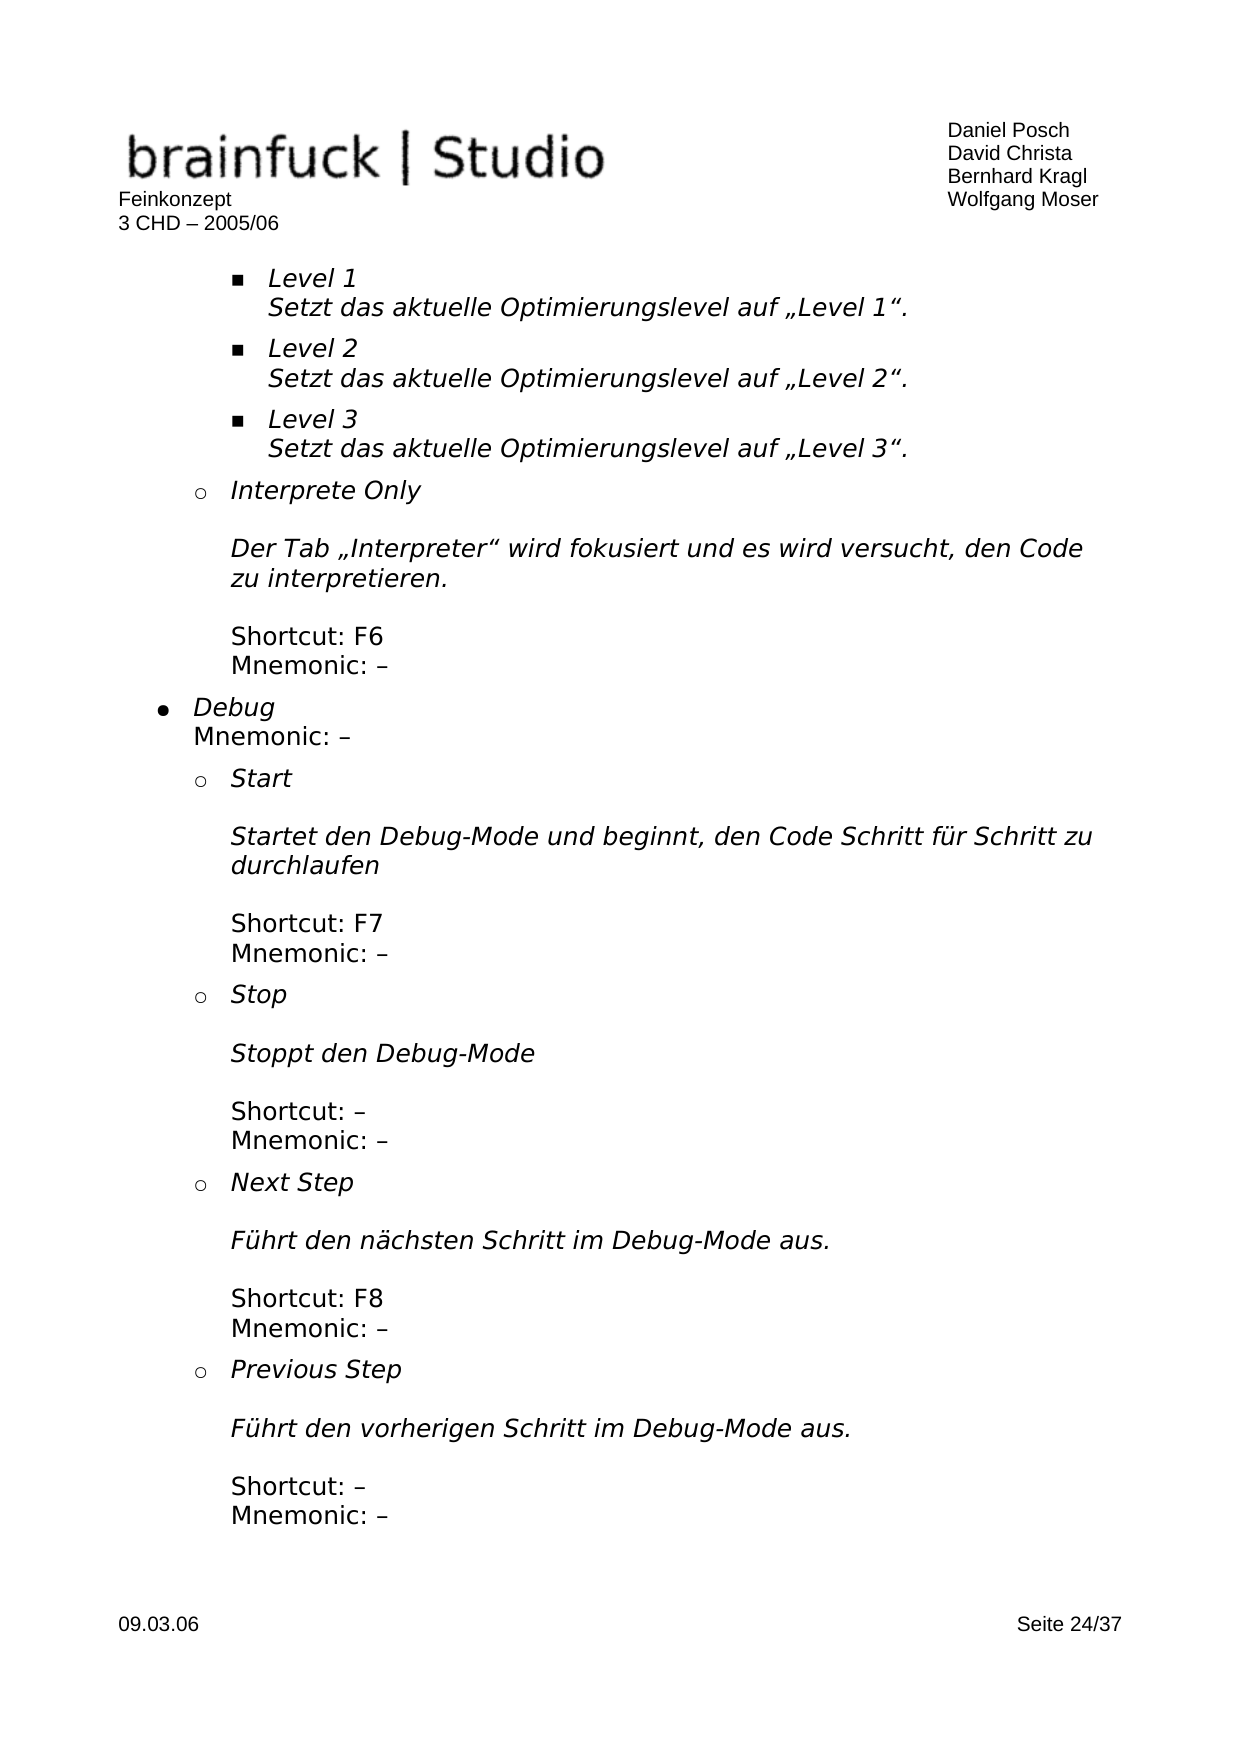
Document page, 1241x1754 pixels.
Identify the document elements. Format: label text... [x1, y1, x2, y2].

list Level 2 Setzt das aktuelle Optimierungslevel auf „Level 2“. [231, 334, 1122, 393]
list Level 3 Setzt das aktuelle Optimierungslevel auf „Level 3“. [231, 405, 1122, 464]
list Previous Step Führt den vorherigen Schritt im Debug-Mode aus. Shortcut: – Mnemonic: – [193, 1355, 1122, 1530]
list Next Step Führt den nächsten Schritt im Debug-Mode aus. Shortcut: F8 Mnemonic: – [193, 1168, 1122, 1343]
picture [118, 118, 609, 187]
list Level 1 Setzt das aktuelle Optimierungslevel auf „Level 1“. [231, 264, 1122, 322]
list Interprete Only Der Tab „Interpreter“ wird fokusiert und es wird versucht, den Code zu interpretieren. Shortcut: F6 Mnemonic: – [193, 476, 1122, 680]
list Start Startet den Debug-Mode und beginnt, den Code Schritt für Schritt zu durchlaufen Shortcut: F7 Mnemonic: – [193, 764, 1122, 968]
list Debug Mnemonic: – [156, 693, 1122, 751]
list Stop Stoppt den Debug-Mode Shortcut: – Mnemonic: – [193, 980, 1122, 1155]
